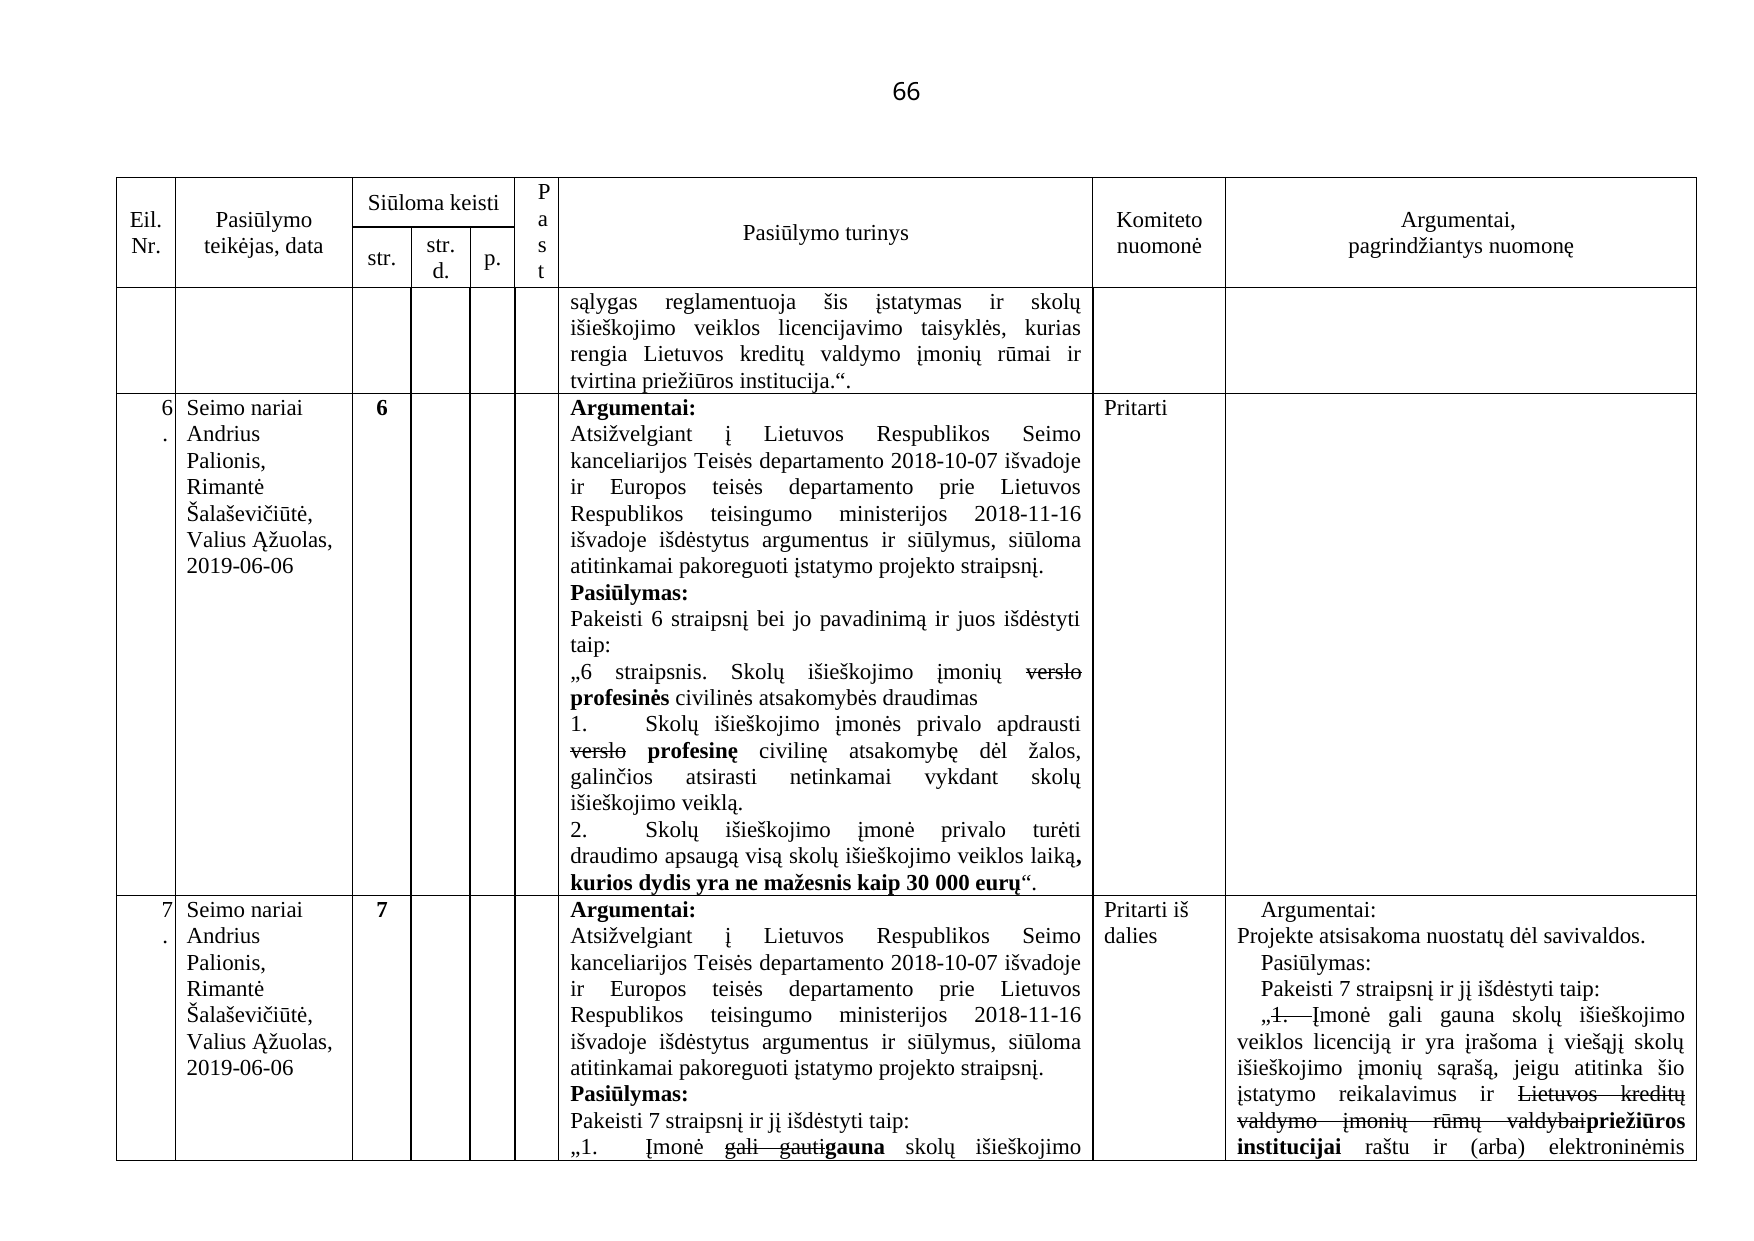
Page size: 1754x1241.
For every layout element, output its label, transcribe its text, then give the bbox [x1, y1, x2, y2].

table_cell [412, 288, 469, 393]
table_cell [471, 394, 514, 895]
table_cell [117, 896, 175, 1159]
table_cell [471, 288, 514, 393]
table_cell str. d. [412, 228, 470, 287]
table_cell [176, 288, 352, 393]
table_header Eil. Nr. [117, 178, 175, 287]
table_cell Pritarti iš dalies [1094, 896, 1225, 1159]
table_header Siūloma keisti [353, 178, 514, 226]
table_cell [353, 288, 410, 393]
table_header Argumentai, pagrindžiantys nuomonę [1226, 178, 1696, 287]
table_cell [1094, 288, 1225, 393]
table_cell Argumentai: Projekte atsisakoma nuostatų dėl savivaldos. Pasiūlymas: Pakeisti 7 straipsnį ir jį išdėstyti taip: „1. Įmonė gali gauna skolų išieškojimo veiklos licenciją ir yra įrašoma į viešąjį skolų išieškojimo įmonių sąrašą, jeigu atitinka šio įstatymo reikalavimus ir Lietuvos kreditų valdymo įmonių rūmų valdybaipriežiūros institucijai raštu ir (arba) elektroninėmis [1226, 896, 1696, 1159]
table_cell [412, 394, 469, 895]
table_cell [471, 896, 514, 1159]
table_cell Pritarti [1094, 394, 1225, 895]
table_cell [516, 896, 558, 1159]
table_cell [1226, 288, 1696, 393]
table_cell Seimo nariai Andrius Palionis, Rimantė Šalaševičiūtė, Valius Ąžuolas, 2019-06-06 [176, 394, 352, 895]
table_cell Argumentai: Atsižvelgiant į Lietuvos Respublikos Seimo kanceliarijos Teisės departamento 2018-10-07 išvadoje ir Europos teisės departamento prie Lietuvos Respublikos teisingumo ministerijos 2018-11-16 išvadoje išdėstytus argumentus ir siūlymus, siūloma atitinkamai pakoreguoti įstatymo projekto straipsnį. Pasiūlymas: Pakeisti 7 straipsnį ir jį išdėstyti taip: „1. Įmonė gali gautigauna skolų išieškojimo [559, 896, 1092, 1159]
table_cell 7 [353, 896, 410, 1159]
table_header Pasiūlymo teikėjas, data [176, 178, 352, 287]
table_header Pastabos [515, 178, 558, 287]
table_header Pasiūlymo turinys [559, 178, 1092, 287]
table_cell str. [353, 228, 411, 287]
table_cell 6 [353, 394, 410, 895]
table_cell [1226, 394, 1696, 895]
table_cell sąlygas reglamentuoja šis įstatymas ir skolų išieškojimo veiklos licencijavimo taisyklės, kurias rengia Lietuvos kreditų valdymo įmonių rūmai ir tvirtina priežiūros institucija.“. [559, 288, 1092, 393]
table_cell [516, 288, 558, 393]
table_cell [412, 896, 469, 1159]
table_header Komiteto nuomonė [1093, 178, 1225, 287]
table_cell Argumentai: Atsižvelgiant į Lietuvos Respublikos Seimo kanceliarijos Teisės departamento 2018-10-07 išvadoje ir Europos teisės departamento prie Lietuvos Respublikos teisingumo ministerijos 2018-11-16 išvadoje išdėstytus argumentus ir siūlymus, siūloma atitinkamai pakoreguoti įstatymo projekto straipsnį. Pasiūlymas: Pakeisti 6 straipsnį bei jo pavadinimą ir juos išdėstyti taip: „6 straipsnis. Skolų išieškojimo įmonių verslo profesinės civilinės atsakomybės draudimas 1. Skolų išieškojimo įmonės privalo apdrausti verslo profesinę civilinę atsakomybę dėl žalos, galinčios atsirasti netinkamai vykdant skolų išieškojimo veiklą. 2. Skolų išieškojimo įmonė privalo turėti draudimo apsaugą visą skolų išieškojimo veiklos laiką, kurios dydis yra ne mažesnis kaip 30 000 eurų“. [559, 394, 1092, 895]
table_cell [516, 394, 558, 895]
table_cell [117, 394, 175, 895]
table_cell Seimo nariai Andrius Palionis, Rimantė Šalaševičiūtė, Valius Ąžuolas, 2019-06-06 [176, 896, 352, 1159]
table_cell [117, 288, 175, 393]
table_cell p. [471, 228, 514, 287]
